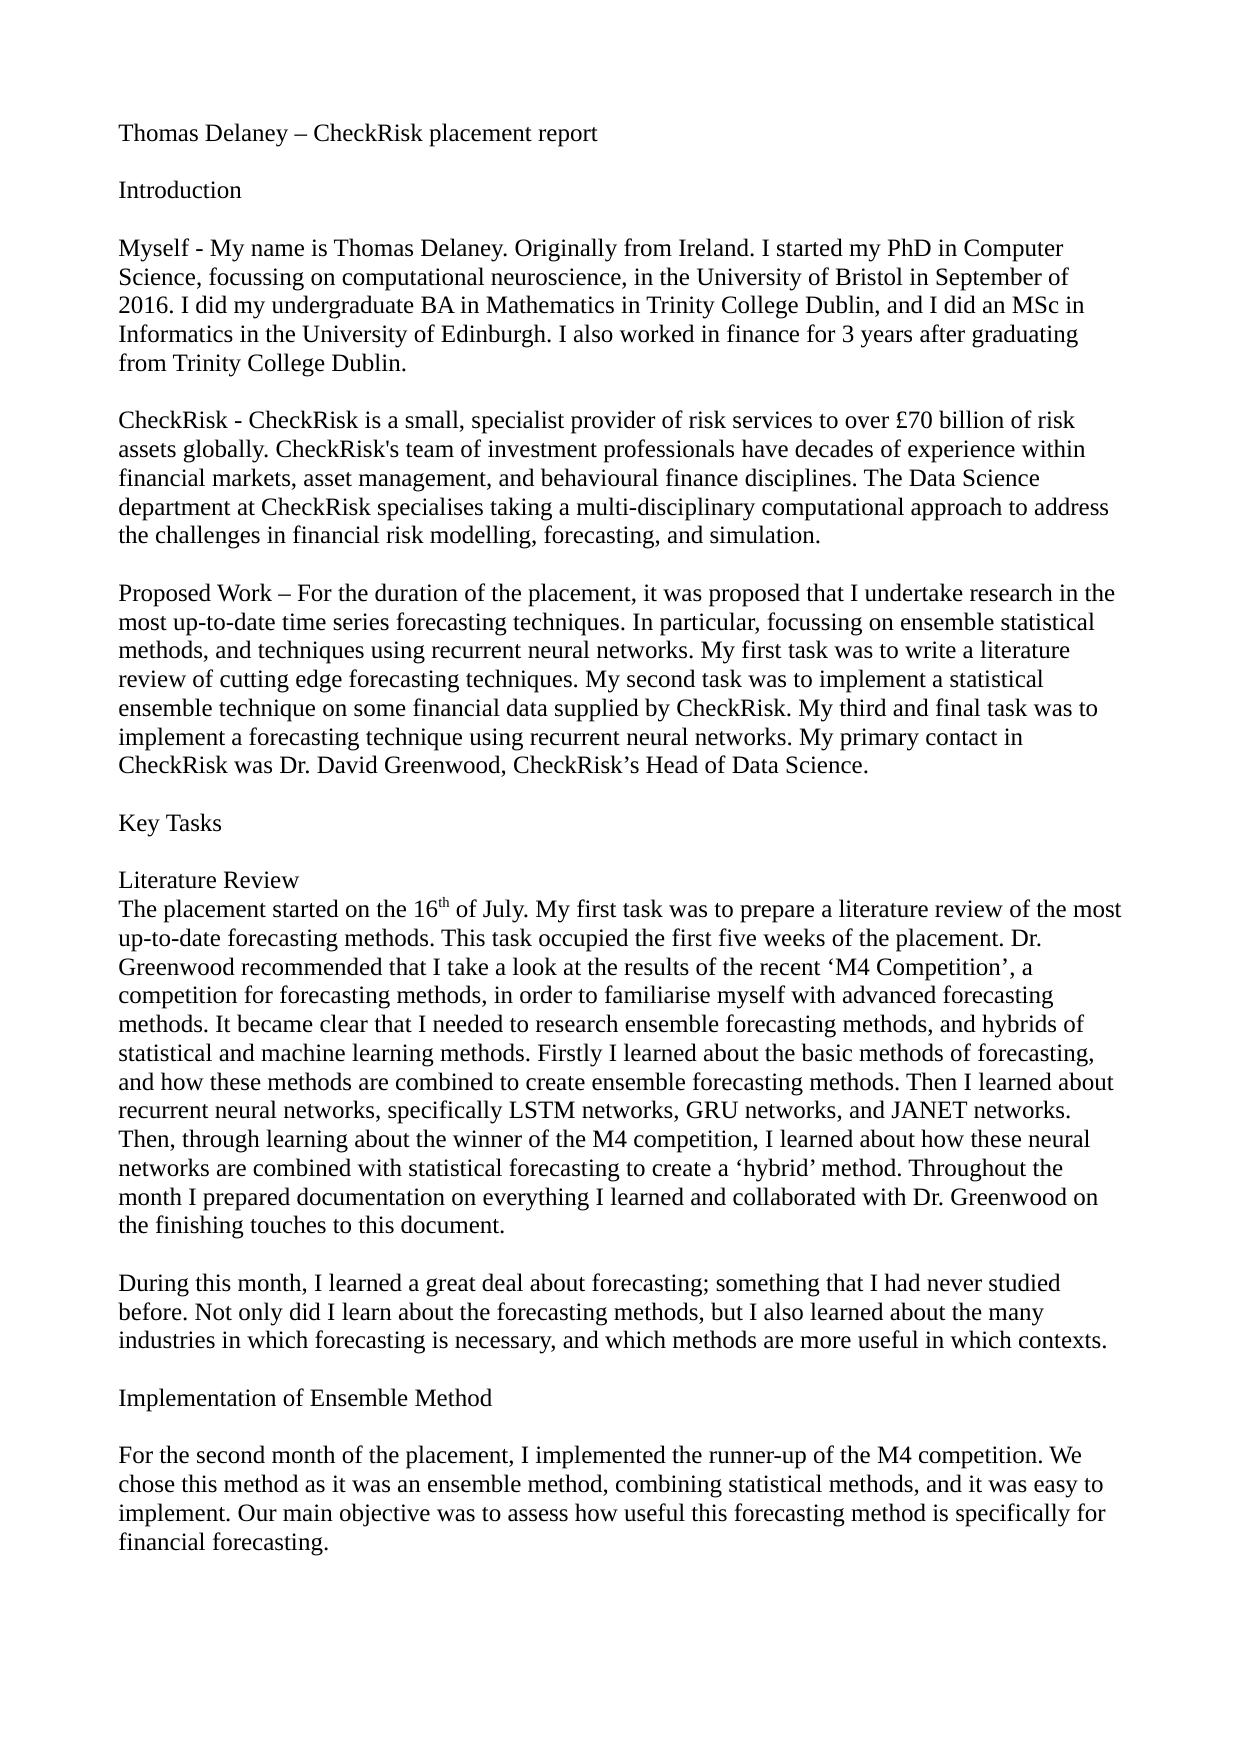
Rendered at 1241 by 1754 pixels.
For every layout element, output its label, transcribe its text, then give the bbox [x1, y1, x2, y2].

text Literature Review [118, 866, 1122, 894]
text For the second month of the placement, I implemented the runner-up of the M4 competition. We chose this method as it was an ensemble method, combining statistical methods, and it was easy to implement. Our main objective was to assess how useful this forecasting method is specifically for financial forecasting. [118, 1441, 1122, 1556]
text Key Tasks [118, 808, 1122, 837]
text During this month, I learned a great deal about forecasting; something that I had never studied before. Not only did I learn about the forecasting methods, but I also learned about the many industries in which forecasting is necessary, and which methods are more useful in which contexts. [118, 1268, 1122, 1354]
text Proposed Work – For the duration of the placement, it was proposed that I undertake research in the most up-to-date time series forecasting techniques. In particular, focussing on ensemble statistical methods, and techniques using recurrent neural networks. My first task was to write a literature review of cutting edge forecasting techniques. My second task was to implement a statistical ensemble technique on some financial data supplied by CheckRisk. My third and final task was to implement a forecasting technique using recurrent neural networks. My primary contact in CheckRisk was Dr. David Greenwood, CheckRisk’s Head of Data Science. [118, 578, 1122, 779]
text CheckRisk - CheckRisk is a small, specialist provider of risk services to over £70 billion of risk assets globally. CheckRisk's team of investment professionals have decades of experience within financial markets, asset management, and behavioural finance disciplines. The Data Science department at CheckRisk specialises taking a multi-disciplinary computational approach to address the challenges in financial risk modelling, forecasting, and simulation. [118, 406, 1122, 549]
text The placement started on the 16th of July. My first task was to prepare a literature review of the most up-to-date forecasting methods. This task occupied the first five weeks of the placement. Dr. Greenwood recommended that I take a look at the results of the recent ‘M4 Competition’, a competition for forecasting methods, in order to familiarise myself with advanced forecasting methods. It became clear that I needed to research ensemble forecasting methods, and hybrids of statistical and machine learning methods. Firstly I learned about the basic methods of forecasting, and how these methods are combined to create ensemble forecasting methods. Then I learned about recurrent neural networks, specifically LSTM networks, GRU networks, and JANET networks. Then, through learning about the winner of the M4 competition, I learned about how these neural networks are combined with statistical forecasting to create a ‘hybrid’ method. Throughout the month I prepared documentation on everything I learned and collaborated with Dr. Greenwood on the finishing touches to this document. [118, 894, 1122, 1239]
text Introduction [118, 176, 1122, 204]
text Thomas Delaney – CheckRisk placement report [118, 118, 1122, 147]
text Implementation of Ensemble Method [118, 1383, 1122, 1412]
text Myself - My name is Thomas Delaney. Originally from Ireland. I started my PhD in Computer Science, focussing on computational neuroscience, in the University of Bristol in September of 2016. I did my undergraduate BA in Mathematics in Trinity College Dublin, and I did an MSc in Informatics in the University of Edinburgh. I also worked in finance for 3 years after graduating from Trinity College Dublin. [118, 233, 1122, 377]
